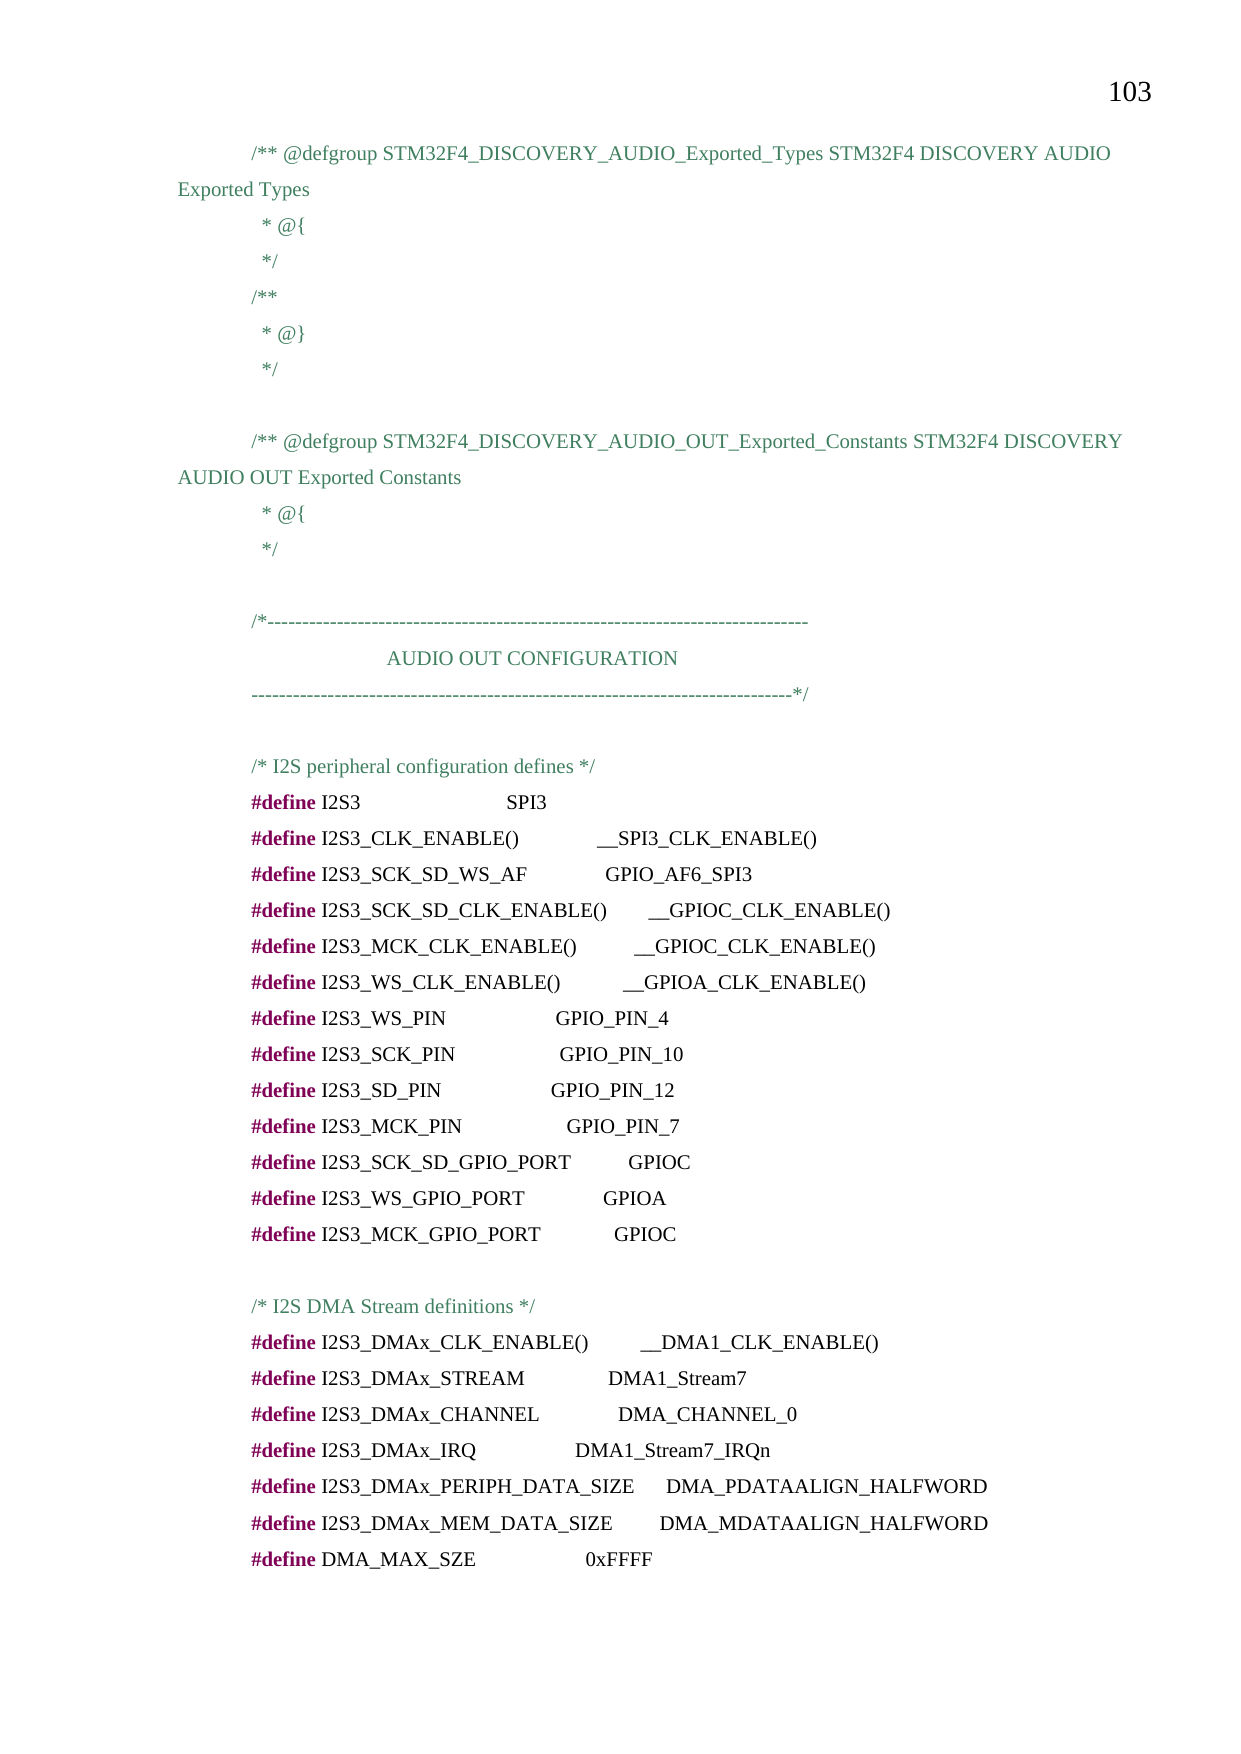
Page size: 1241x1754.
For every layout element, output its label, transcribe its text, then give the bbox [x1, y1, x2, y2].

text AUDIO OUT CONFIGURATION [177, 646, 1152, 669]
text #define I2S3_WS_GPIO_PORT GPIOA [177, 1186, 1152, 1210]
text #define I2S3_DMAx_STREAM DMA1_Stream7 [177, 1366, 1152, 1390]
text #define I2S3_WS_PIN GPIO_PIN_4 [177, 1006, 1152, 1030]
text /* I2S peripheral configuration defines */ [177, 754, 1152, 778]
text /** [177, 285, 1152, 309]
text #define I2S3_SD_PIN GPIO_PIN_12 [177, 1078, 1152, 1102]
text #define I2S3_DMAx_PERIPH_DATA_SIZE DMA_PDATAALIGN_HALFWORD [177, 1474, 1152, 1498]
text #define DMA_MAX_SZE 0xFFFF [177, 1547, 1152, 1571]
text #define I2S3_DMAx_CLK_ENABLE() __DMA1_CLK_ENABLE() [177, 1330, 1152, 1354]
text */ [177, 249, 1152, 273]
text /* I2S DMA Stream definitions */ [177, 1294, 1152, 1318]
text #define I2S3 SPI3 [177, 790, 1152, 814]
text #define I2S3_MCK_GPIO_PORT GPIOC [177, 1222, 1152, 1246]
text /*------------------------------------------------------------------------------ [177, 609, 1152, 633]
text * @{ [177, 501, 1152, 525]
text #define I2S3_CLK_ENABLE() __SPI3_CLK_ENABLE() [177, 826, 1152, 850]
text #define I2S3_SCK_SD_CLK_ENABLE() __GPIOC_CLK_ENABLE() [177, 898, 1152, 922]
text /** @defgroup STM32F4_DISCOVERY_AUDIO_OUT_Exported_Constants STM32F4 DISCOVERY AUDIO OUT Exported Constants [177, 429, 1152, 489]
text */ [177, 357, 1152, 381]
text /** @defgroup STM32F4_DISCOVERY_AUDIO_Exported_Types STM32F4 DISCOVERY AUDIO Exported Types [177, 141, 1152, 201]
text #define I2S3_DMAx_CHANNEL DMA_CHANNEL_0 [177, 1402, 1152, 1426]
text #define I2S3_DMAx_MEM_DATA_SIZE DMA_MDATAALIGN_HALFWORD [177, 1511, 1152, 1534]
text ------------------------------------------------------------------------------*/ [177, 682, 1152, 706]
text #define I2S3_SCK_PIN GPIO_PIN_10 [177, 1042, 1152, 1066]
text */ [177, 537, 1152, 561]
text #define I2S3_SCK_SD_WS_AF GPIO_AF6_SPI3 [177, 862, 1152, 886]
text * @{ [177, 213, 1152, 237]
text #define I2S3_MCK_CLK_ENABLE() __GPIOC_CLK_ENABLE() [177, 934, 1152, 958]
text #define I2S3_MCK_PIN GPIO_PIN_7 [177, 1114, 1152, 1138]
text * @} [177, 321, 1152, 345]
text #define I2S3_DMAx_IRQ DMA1_Stream7_IRQn [177, 1438, 1152, 1462]
text #define I2S3_SCK_SD_GPIO_PORT GPIOC [177, 1150, 1152, 1174]
text #define I2S3_WS_CLK_ENABLE() __GPIOA_CLK_ENABLE() [177, 970, 1152, 994]
